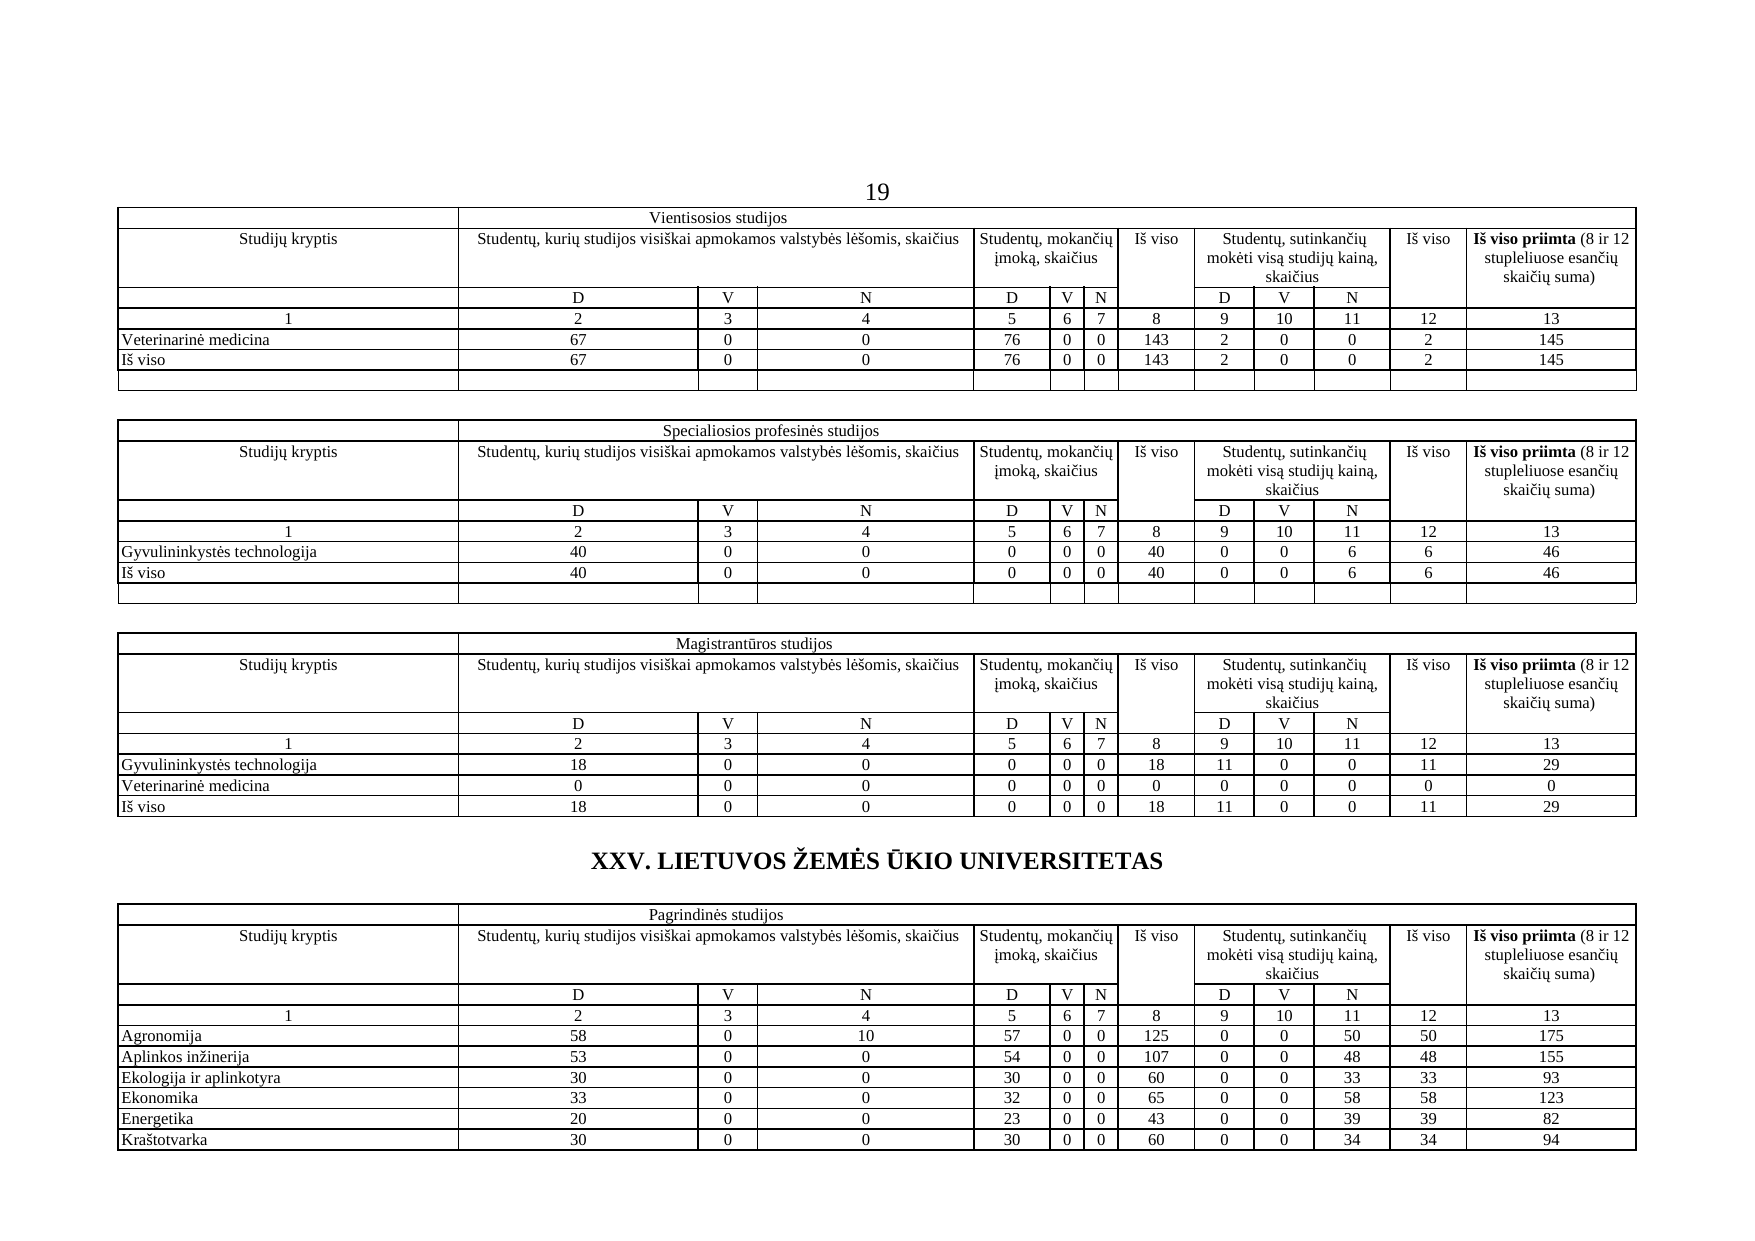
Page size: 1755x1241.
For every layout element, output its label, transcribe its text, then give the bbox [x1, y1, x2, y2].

table_cell 0 [758, 542, 973, 561]
table_cell 0 [1255, 350, 1313, 369]
table_cell 30 [459, 1130, 697, 1149]
table_cell 0 [1195, 776, 1253, 795]
table_cell 0 [1255, 563, 1313, 582]
table_cell 12 [1391, 309, 1466, 328]
table_header [1194, 905, 1254, 924]
table_cell Studijų kryptis [119, 926, 458, 983]
table_cell 0 [758, 1130, 973, 1149]
table_cell 0 [758, 1088, 973, 1107]
table_cell 11 [1195, 755, 1253, 774]
table_cell Gyvulininkystės technologija [119, 755, 458, 774]
table_cell 29 [1467, 796, 1635, 816]
table_cell 60 [1119, 1130, 1194, 1149]
table_cell 3 [699, 1006, 757, 1024]
table_cell 0 [1085, 330, 1117, 349]
table_cell 8 [1119, 1006, 1194, 1024]
table_cell 0 [1085, 1109, 1117, 1128]
table_cell D [975, 288, 1049, 307]
table_header [1118, 208, 1194, 227]
table_header [1314, 905, 1390, 924]
table_cell 0 [758, 330, 973, 349]
table_cell V [1255, 985, 1313, 1004]
table_cell [459, 584, 698, 603]
table_header [1314, 208, 1390, 227]
table_cell [1119, 712, 1194, 733]
table_cell 2 [459, 1006, 697, 1024]
table_header Specialiosios profesinės studijos [459, 421, 1084, 440]
table_cell D [459, 288, 697, 307]
table_cell 0 [1051, 1026, 1083, 1045]
table_cell Studentų, sutinkančių mokėti visą studijų kainą, skaičius [1195, 926, 1389, 983]
table_cell 5 [975, 309, 1049, 328]
table_cell D [1195, 288, 1253, 307]
table_cell 33 [459, 1088, 697, 1107]
table_cell 0 [1085, 563, 1117, 582]
text XXV. LIETUVOS ŽEMĖS ŪKIO UNIVERSITETAS [118, 846, 1636, 874]
table_header Magistrantūros studijos [459, 634, 1050, 653]
table_header [1084, 905, 1118, 924]
table_header [1254, 208, 1314, 227]
table_cell Iš viso [119, 350, 458, 369]
table_cell Ekonomika [119, 1088, 458, 1107]
table_cell 67 [459, 330, 697, 349]
table_header [119, 634, 458, 653]
table_header [974, 905, 1050, 924]
table_cell 12 [1391, 1006, 1466, 1024]
table_cell Studentų, kurių studijos visiškai apmokamos valstybės lėšomis, skaičius [459, 442, 973, 499]
table_cell 155 [1467, 1047, 1635, 1066]
table_cell 30 [975, 1068, 1049, 1087]
table_cell V [699, 288, 757, 307]
table_cell [974, 371, 1050, 390]
table_cell 11 [1315, 734, 1389, 753]
table_cell 11 [1315, 522, 1389, 541]
table_cell 0 [1195, 1068, 1253, 1087]
table_header [1050, 634, 1084, 653]
table_cell 2 [1195, 330, 1253, 349]
table_cell 0 [758, 1047, 973, 1066]
table_cell 4 [758, 734, 973, 753]
table_cell [1315, 584, 1390, 603]
table_cell Studijų kryptis [119, 442, 458, 499]
table_cell 34 [1391, 1130, 1466, 1149]
table_cell D [459, 985, 697, 1004]
table_cell 6 [1051, 734, 1083, 753]
table_cell 0 [1195, 1109, 1253, 1128]
table_cell 34 [1315, 1130, 1389, 1149]
table_cell Ekologija ir aplinkotyra [119, 1068, 458, 1087]
table_cell 0 [1085, 776, 1117, 795]
table_header [1118, 421, 1194, 440]
table_cell N [758, 501, 973, 520]
table_cell 30 [975, 1130, 1049, 1149]
table_cell V [1051, 288, 1083, 307]
table_cell 0 [1255, 1047, 1313, 1066]
table_cell 0 [1255, 1068, 1313, 1087]
table_header [1254, 634, 1314, 653]
table_cell 0 [758, 776, 973, 795]
table_cell Iš viso [1119, 229, 1194, 286]
table_cell Iš viso [1119, 655, 1194, 712]
table_cell 2 [459, 522, 697, 541]
table_cell Veterinarinė medicina [119, 330, 458, 349]
table_cell 1 [119, 734, 458, 753]
table_cell 0 [758, 755, 973, 774]
table_cell N [1085, 288, 1117, 307]
table_cell 0 [1195, 1026, 1253, 1045]
table_cell 58 [459, 1026, 697, 1045]
table_cell 11 [1315, 1006, 1389, 1024]
table_cell 54 [975, 1047, 1049, 1066]
table_cell [1467, 584, 1636, 603]
table_cell [1051, 371, 1084, 390]
table_cell 0 [699, 796, 757, 816]
table_cell [1255, 584, 1314, 603]
table_cell 3 [699, 522, 757, 541]
table_cell [119, 501, 458, 520]
table_cell Studijų kryptis [119, 229, 458, 286]
table_cell [1119, 286, 1194, 307]
table_cell 0 [1085, 1088, 1117, 1107]
table_cell 82 [1467, 1109, 1635, 1128]
table_cell 175 [1467, 1026, 1635, 1045]
table_cell N [1315, 288, 1389, 307]
table_cell Studentų, mokančių įmoką, skaičius [975, 926, 1117, 983]
table_cell [1391, 499, 1466, 520]
table_cell 0 [1255, 1109, 1313, 1128]
table_cell 4 [758, 522, 973, 541]
table_header [1390, 634, 1466, 653]
table_cell 2 [1391, 350, 1466, 369]
table_cell 57 [975, 1026, 1049, 1045]
table_cell 0 [1315, 330, 1389, 349]
table_cell N [1085, 985, 1117, 1004]
table_cell 0 [1085, 350, 1117, 369]
table_cell [119, 713, 458, 733]
table_header [1194, 208, 1254, 227]
table_cell 0 [1195, 1088, 1253, 1107]
table_cell [1085, 584, 1118, 603]
table_cell [1119, 499, 1194, 520]
table_header [119, 421, 458, 440]
table_cell 9 [1195, 309, 1253, 328]
table_cell Veterinarinė medicina [119, 776, 458, 795]
table_cell 0 [1085, 1026, 1117, 1045]
table_cell [758, 584, 973, 603]
table_header [1254, 421, 1314, 440]
table_cell 18 [1119, 796, 1194, 816]
table_cell 11 [1391, 755, 1466, 774]
table_cell 40 [1119, 563, 1194, 582]
table_cell 20 [459, 1109, 697, 1128]
table_cell 13 [1467, 522, 1635, 541]
table_cell 0 [1051, 330, 1083, 349]
table_cell 0 [1051, 563, 1083, 582]
table_cell [459, 371, 698, 390]
table_cell [1467, 983, 1635, 1004]
table_cell Studentų, kurių studijos visiškai apmokamos valstybės lėšomis, skaičius [459, 229, 973, 286]
table_cell [1255, 371, 1314, 390]
table_header Vientisosios studijos [459, 208, 974, 227]
table_cell 0 [699, 1047, 757, 1066]
table_cell [119, 288, 458, 307]
table_cell [1391, 286, 1466, 307]
table_cell 6 [1051, 522, 1083, 541]
table_cell 123 [1467, 1088, 1635, 1107]
table_cell 5 [975, 1006, 1049, 1024]
table_cell 0 [1467, 776, 1635, 795]
table_cell 6 [1051, 309, 1083, 328]
table_cell 0 [975, 542, 1049, 561]
table_cell 18 [1119, 755, 1194, 774]
table_cell 0 [1255, 330, 1313, 349]
table_cell Iš viso priimta (8 ir 12 stupleliuose esančių skaičių suma) [1467, 442, 1635, 499]
table_cell V [699, 713, 757, 733]
table_cell D [1195, 713, 1253, 733]
table_cell Studijų kryptis [119, 655, 458, 712]
table_cell Iš viso [1391, 229, 1466, 286]
table_cell 0 [459, 776, 697, 795]
table_cell 0 [1315, 776, 1389, 795]
table_cell 2 [1195, 350, 1253, 369]
table_cell 0 [1051, 542, 1083, 561]
table_cell 0 [1315, 755, 1389, 774]
table_cell N [1085, 713, 1117, 733]
table_cell 125 [1119, 1026, 1194, 1045]
table_cell 53 [459, 1047, 697, 1066]
table_cell Iš viso [1119, 442, 1194, 499]
table_cell 9 [1195, 1006, 1253, 1024]
table_cell V [1255, 501, 1313, 520]
table_cell 6 [1391, 542, 1466, 561]
table_cell 0 [1195, 1130, 1253, 1149]
table_cell 50 [1315, 1026, 1389, 1045]
table_cell 29 [1467, 755, 1635, 774]
table_cell D [459, 501, 697, 520]
table_cell D [975, 713, 1049, 733]
table_cell 13 [1467, 734, 1635, 753]
table_cell N [1085, 501, 1117, 520]
table_cell [1119, 584, 1194, 603]
table_cell 0 [1051, 1109, 1083, 1128]
table_cell 11 [1195, 796, 1253, 816]
table_cell [974, 584, 1050, 603]
table_cell 1 [119, 522, 458, 541]
table_cell 10 [1255, 309, 1313, 328]
table_cell N [758, 288, 973, 307]
table_header [1118, 634, 1194, 653]
table_cell [699, 371, 757, 390]
table_cell 0 [758, 563, 973, 582]
table_cell 143 [1119, 330, 1194, 349]
table_cell V [1051, 713, 1083, 733]
table_cell 10 [758, 1026, 973, 1045]
table_cell Iš viso [1119, 926, 1194, 983]
table_header [1194, 634, 1254, 653]
table_cell 0 [699, 755, 757, 774]
table_cell 0 [975, 563, 1049, 582]
table_cell N [1315, 985, 1389, 1004]
table_cell 0 [699, 1088, 757, 1107]
table_cell 0 [1085, 796, 1117, 816]
table_cell [1391, 371, 1466, 390]
table_cell 94 [1467, 1130, 1635, 1149]
table_cell 46 [1467, 563, 1635, 582]
table_cell 0 [1051, 350, 1083, 369]
table_cell 30 [459, 1068, 697, 1087]
table_cell Iš viso [119, 563, 458, 582]
table_cell Iš viso priimta (8 ir 12 stupleliuose esančių skaičių suma) [1467, 655, 1635, 712]
table_cell 0 [758, 350, 973, 369]
table_cell [119, 584, 458, 603]
table_cell 0 [1051, 1068, 1083, 1087]
table_cell Aplinkos inžinerija [119, 1047, 458, 1066]
table_header [1050, 905, 1084, 924]
table_cell 2 [459, 734, 697, 753]
table_cell 33 [1391, 1068, 1466, 1087]
table_header [1314, 421, 1390, 440]
table_header [1466, 905, 1635, 924]
table_cell 40 [459, 542, 697, 561]
table_cell 0 [1051, 1047, 1083, 1066]
table_cell 7 [1085, 309, 1117, 328]
table_cell Iš viso [1391, 655, 1466, 712]
table_cell 0 [1119, 776, 1194, 795]
table_cell Studentų, kurių studijos visiškai apmokamos valstybės lėšomis, skaičius [459, 926, 973, 983]
table_header [974, 208, 1050, 227]
table_cell V [1051, 985, 1083, 1004]
table_cell 0 [1085, 1068, 1117, 1087]
table_cell 23 [975, 1109, 1049, 1128]
table_cell 0 [975, 776, 1049, 795]
table_cell 0 [1255, 1088, 1313, 1107]
table_cell V [1255, 288, 1313, 307]
table_cell N [1315, 713, 1389, 733]
table_cell 7 [1085, 522, 1117, 541]
table_cell 6 [1051, 1006, 1083, 1024]
table_cell 1 [119, 309, 458, 328]
table_cell 11 [1315, 309, 1389, 328]
table_cell 60 [1119, 1068, 1194, 1087]
table_cell 65 [1119, 1088, 1194, 1107]
table_cell 6 [1315, 542, 1389, 561]
table_cell Studentų, sutinkančių mokėti visą studijų kainą, skaičius [1195, 655, 1389, 712]
table_cell 39 [1391, 1109, 1466, 1128]
table_cell 2 [459, 309, 697, 328]
table_cell 8 [1119, 309, 1194, 328]
table_cell 67 [459, 350, 697, 369]
table_cell N [758, 713, 973, 733]
table_cell 2 [1391, 330, 1466, 349]
table_cell 10 [1255, 522, 1313, 541]
table_cell Kraštotvarka [119, 1130, 458, 1149]
table_cell 9 [1195, 522, 1253, 541]
table_cell [1085, 371, 1118, 390]
table_cell 13 [1467, 309, 1635, 328]
table_cell 12 [1391, 734, 1466, 753]
table_header [1084, 208, 1118, 227]
table_cell N [1315, 501, 1389, 520]
table_cell 0 [1195, 563, 1253, 582]
table_cell 0 [1085, 1130, 1117, 1149]
table_cell 76 [975, 330, 1049, 349]
table_cell D [1195, 501, 1253, 520]
table_cell 1 [119, 1006, 458, 1024]
table_header [1390, 421, 1466, 440]
table_cell [1391, 712, 1466, 733]
table_cell Studentų, kurių studijos visiškai apmokamos valstybės lėšomis, skaičius [459, 655, 973, 712]
table_cell 0 [975, 755, 1049, 774]
table_cell 5 [975, 522, 1049, 541]
table_cell [1119, 983, 1194, 1004]
table_header [1118, 905, 1194, 924]
table_cell 0 [1051, 1130, 1083, 1149]
table_cell 3 [699, 309, 757, 328]
table_cell Iš viso [1391, 442, 1466, 499]
table_cell [1467, 371, 1636, 390]
table_cell 58 [1391, 1088, 1466, 1107]
table_cell 11 [1391, 796, 1466, 816]
table_cell 3 [699, 734, 757, 753]
table_cell Studentų, sutinkančių mokėti visą studijų kainą, skaičius [1195, 442, 1389, 499]
table_cell 0 [1255, 776, 1313, 795]
table_cell [1195, 584, 1254, 603]
table_cell 0 [699, 776, 757, 795]
table_cell Iš viso priimta (8 ir 12 stupleliuose esančių skaičių suma) [1467, 229, 1635, 286]
table_cell D [459, 713, 697, 733]
table_cell V [699, 501, 757, 520]
table_header Pagrindinės studijos [459, 905, 974, 924]
table_cell Iš viso [1391, 926, 1466, 983]
table_cell 18 [459, 755, 697, 774]
table_cell 0 [1051, 755, 1083, 774]
table_header [119, 905, 458, 924]
table_cell Studentų, mokančių įmoką, skaičius [975, 442, 1117, 499]
table_cell N [758, 985, 973, 1004]
table_cell [119, 985, 458, 1004]
table_cell 0 [1195, 1047, 1253, 1066]
table_cell 0 [1051, 1088, 1083, 1107]
table_header [1466, 421, 1635, 440]
table_cell 0 [1315, 796, 1389, 816]
table_cell 6 [1315, 563, 1389, 582]
table_cell 0 [1391, 776, 1466, 795]
table_cell 40 [1119, 542, 1194, 561]
table_cell 4 [758, 1006, 973, 1024]
table_cell 0 [758, 796, 973, 816]
table_cell 145 [1467, 350, 1635, 369]
table_header [1466, 208, 1635, 227]
table_cell [758, 371, 973, 390]
table_cell Gyvulininkystės technologija [119, 542, 458, 561]
table_cell 8 [1119, 734, 1194, 753]
table_cell 7 [1085, 734, 1117, 753]
table_cell [1315, 371, 1390, 390]
table_cell 50 [1391, 1026, 1466, 1045]
table_cell 0 [1085, 1047, 1117, 1066]
table_cell 0 [1051, 796, 1083, 816]
table_cell 0 [1195, 542, 1253, 561]
table_cell 0 [1085, 755, 1117, 774]
table_cell D [1195, 985, 1253, 1004]
table_cell 48 [1391, 1047, 1466, 1066]
table_cell 6 [1391, 563, 1466, 582]
table_cell 10 [1255, 734, 1313, 753]
table_cell V [699, 985, 757, 1004]
table_cell 0 [1051, 776, 1083, 795]
table_cell 0 [699, 563, 757, 582]
table_cell 0 [699, 1068, 757, 1087]
table_cell 0 [699, 330, 757, 349]
table_header [1194, 421, 1254, 440]
table_header [1050, 208, 1084, 227]
table_cell 43 [1119, 1109, 1194, 1128]
table_cell 0 [1255, 542, 1313, 561]
table_header [1390, 208, 1466, 227]
table_cell [1467, 286, 1635, 307]
table_cell D [975, 501, 1049, 520]
table_cell [1391, 983, 1466, 1004]
table_cell 0 [699, 350, 757, 369]
table_cell 0 [699, 1026, 757, 1045]
table_cell V [1051, 501, 1083, 520]
table_cell 32 [975, 1088, 1049, 1107]
table_cell 58 [1315, 1088, 1389, 1107]
table_header [1084, 634, 1118, 653]
table_cell Energetika [119, 1109, 458, 1128]
table_cell 4 [758, 309, 973, 328]
table_cell 0 [699, 1130, 757, 1149]
table_header [119, 208, 458, 227]
table_cell [1467, 499, 1635, 520]
table_cell 18 [459, 796, 697, 816]
table_header [1314, 634, 1390, 653]
table_cell 0 [1085, 542, 1117, 561]
table_cell [1467, 712, 1635, 733]
table_cell 9 [1195, 734, 1253, 753]
table_cell [1391, 584, 1466, 603]
table_cell [1051, 584, 1084, 603]
table_cell Agronomija [119, 1026, 458, 1045]
table_cell [1195, 371, 1254, 390]
table_cell 5 [975, 734, 1049, 753]
table_cell 10 [1255, 1006, 1313, 1024]
table_cell 8 [1119, 522, 1194, 541]
table_header [1390, 905, 1466, 924]
table_cell 0 [1255, 755, 1313, 774]
table_cell 0 [699, 542, 757, 561]
table_cell 12 [1391, 522, 1466, 541]
table_cell 0 [1255, 1026, 1313, 1045]
table_cell 7 [1085, 1006, 1117, 1024]
table_cell 93 [1467, 1068, 1635, 1087]
table_header [1466, 634, 1635, 653]
table_cell 0 [1315, 350, 1389, 369]
table_cell [1119, 371, 1194, 390]
table_cell 145 [1467, 330, 1635, 349]
table_cell Studentų, sutinkančių mokėti visą studijų kainą, skaičius [1195, 229, 1389, 286]
table_cell Studentų, mokančių įmoką, skaičius [975, 655, 1117, 712]
table_cell 0 [699, 1109, 757, 1128]
table_header [1254, 905, 1314, 924]
table_cell 48 [1315, 1047, 1389, 1066]
table_cell [119, 371, 458, 390]
table_cell Studentų, mokančių įmoką, skaičius [975, 229, 1117, 286]
table_header [1084, 421, 1118, 440]
table_cell 0 [1255, 1130, 1313, 1149]
table_cell 39 [1315, 1109, 1389, 1128]
table_cell [699, 584, 757, 603]
table_cell 33 [1315, 1068, 1389, 1087]
table_cell 143 [1119, 350, 1194, 369]
table_cell 0 [758, 1068, 973, 1087]
table_cell 46 [1467, 542, 1635, 561]
table_cell 0 [1255, 796, 1313, 816]
table_cell 0 [975, 796, 1049, 816]
table_cell 107 [1119, 1047, 1194, 1066]
table_cell Iš viso priimta (8 ir 12 stupleliuose esančių skaičių suma) [1467, 926, 1635, 983]
table_cell 13 [1467, 1006, 1635, 1024]
table_cell 76 [975, 350, 1049, 369]
table_cell V [1255, 713, 1313, 733]
table_cell 0 [758, 1109, 973, 1128]
table_cell D [975, 985, 1049, 1004]
table_cell 40 [459, 563, 697, 582]
table_cell Iš viso [119, 796, 458, 816]
